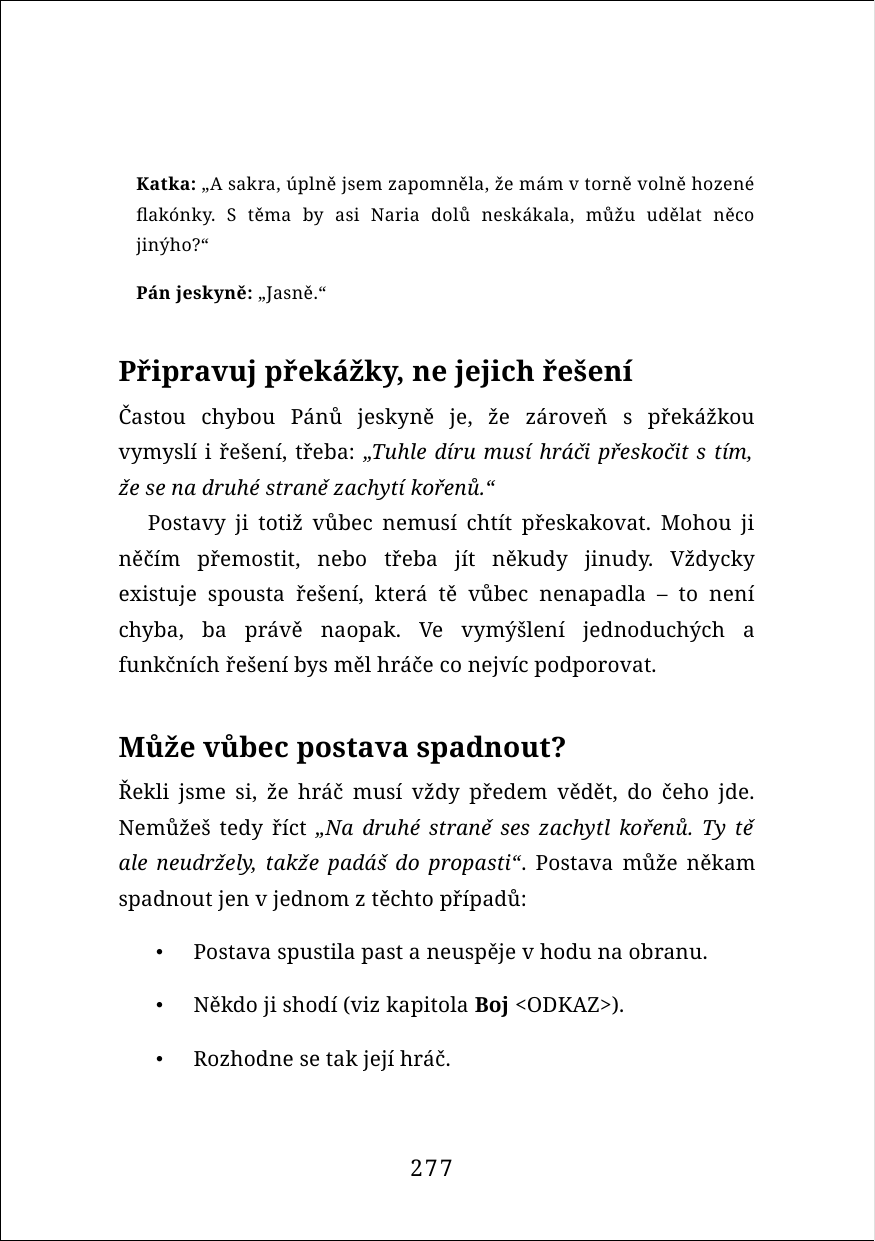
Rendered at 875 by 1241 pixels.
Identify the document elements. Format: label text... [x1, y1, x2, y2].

subtitle Připravuj překážky, ne jejich řešení [118, 352, 756, 390]
list Postava spustila past a neuspěje v hodu na obranu. [156, 937, 756, 966]
text Katka: „A sakra, úplně jsem zapomněla, že mám v torně volně hozené flakónky. S těma by asi Naria dolů neskákala, můžu udělat něco jinýho?“ [136, 172, 756, 256]
text Častou chybou Pánů jeskyně je, že zároveň s překážkou vymyslí i řešení, třeba: „Tuhle díru musí hráči přeskočit s tím, že se na druhé straně zachytí kořenů.“ Postavy ji totiž vůbec nemusí chtít přeskakovat. Mohou ji něčím přemostit, nebo třeba jít někudy jinudy. Vždycky existuje spousta řešení, která tě vůbec nenapadla – to není chyba, ba právě naopak. Ve vymýšlení jednoduchých a funkčních řešení bys měl hráče co nejvíc podporovat. [118, 402, 756, 679]
text Pán jeskyně: „Jasně.“ [136, 280, 756, 304]
text Řekli jsme si, že hráč musí vždy předem vědět, do čeho jde. Nemůžeš tedy říct „Na druhé straně ses zachytl kořenů. Ty tě ale neudržely, takže padáš do propasti“. Postava může někam spadnout jen v jednom z těchto případů: [118, 777, 756, 912]
list Někdo ji shodí (viz kapitola Boj <ODKAZ>). [156, 990, 756, 1019]
list Rozhodne se tak její hráč. [156, 1044, 756, 1072]
subtitle Může vůbec postava spadnout? [118, 727, 756, 766]
